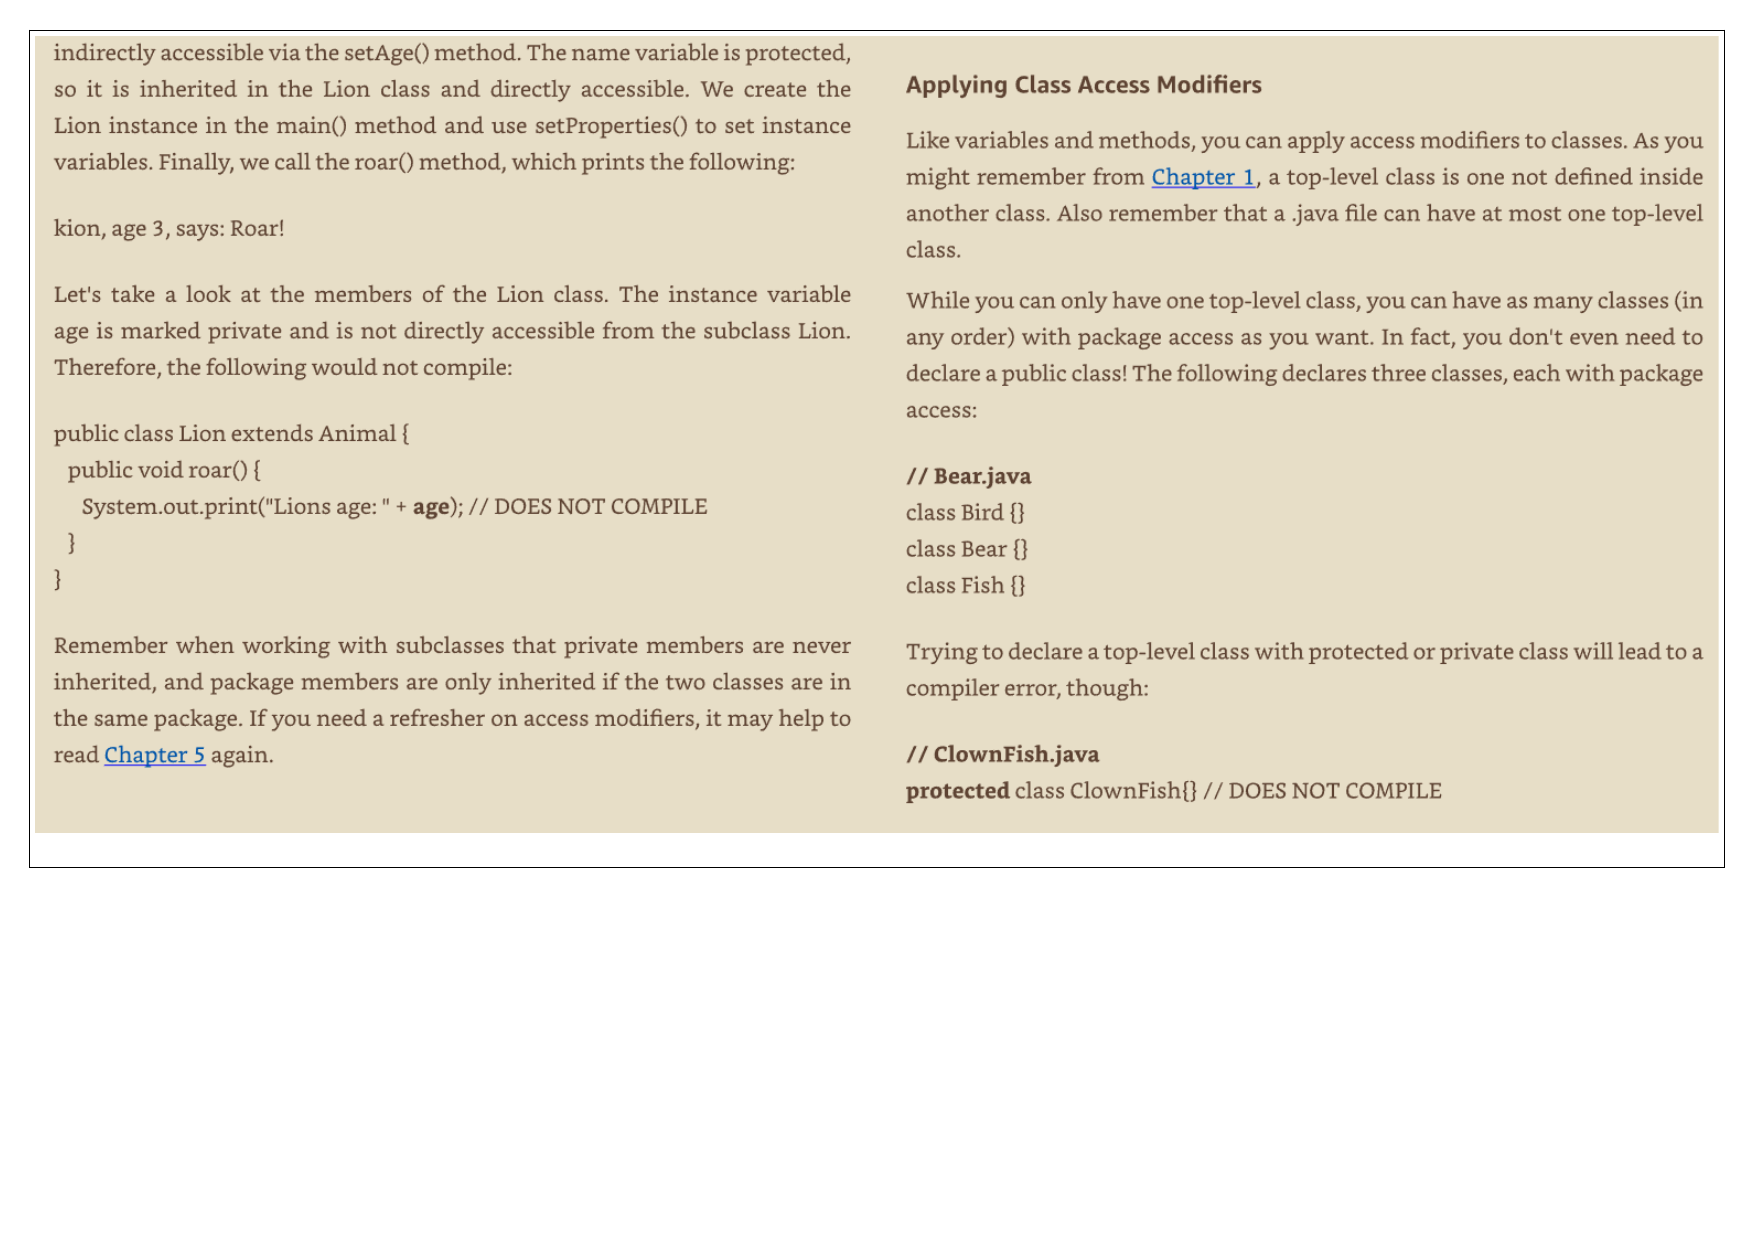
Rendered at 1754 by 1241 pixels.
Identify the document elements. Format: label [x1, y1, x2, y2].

picture [35, 36, 1719, 833]
table_cell [30, 31, 1724, 867]
